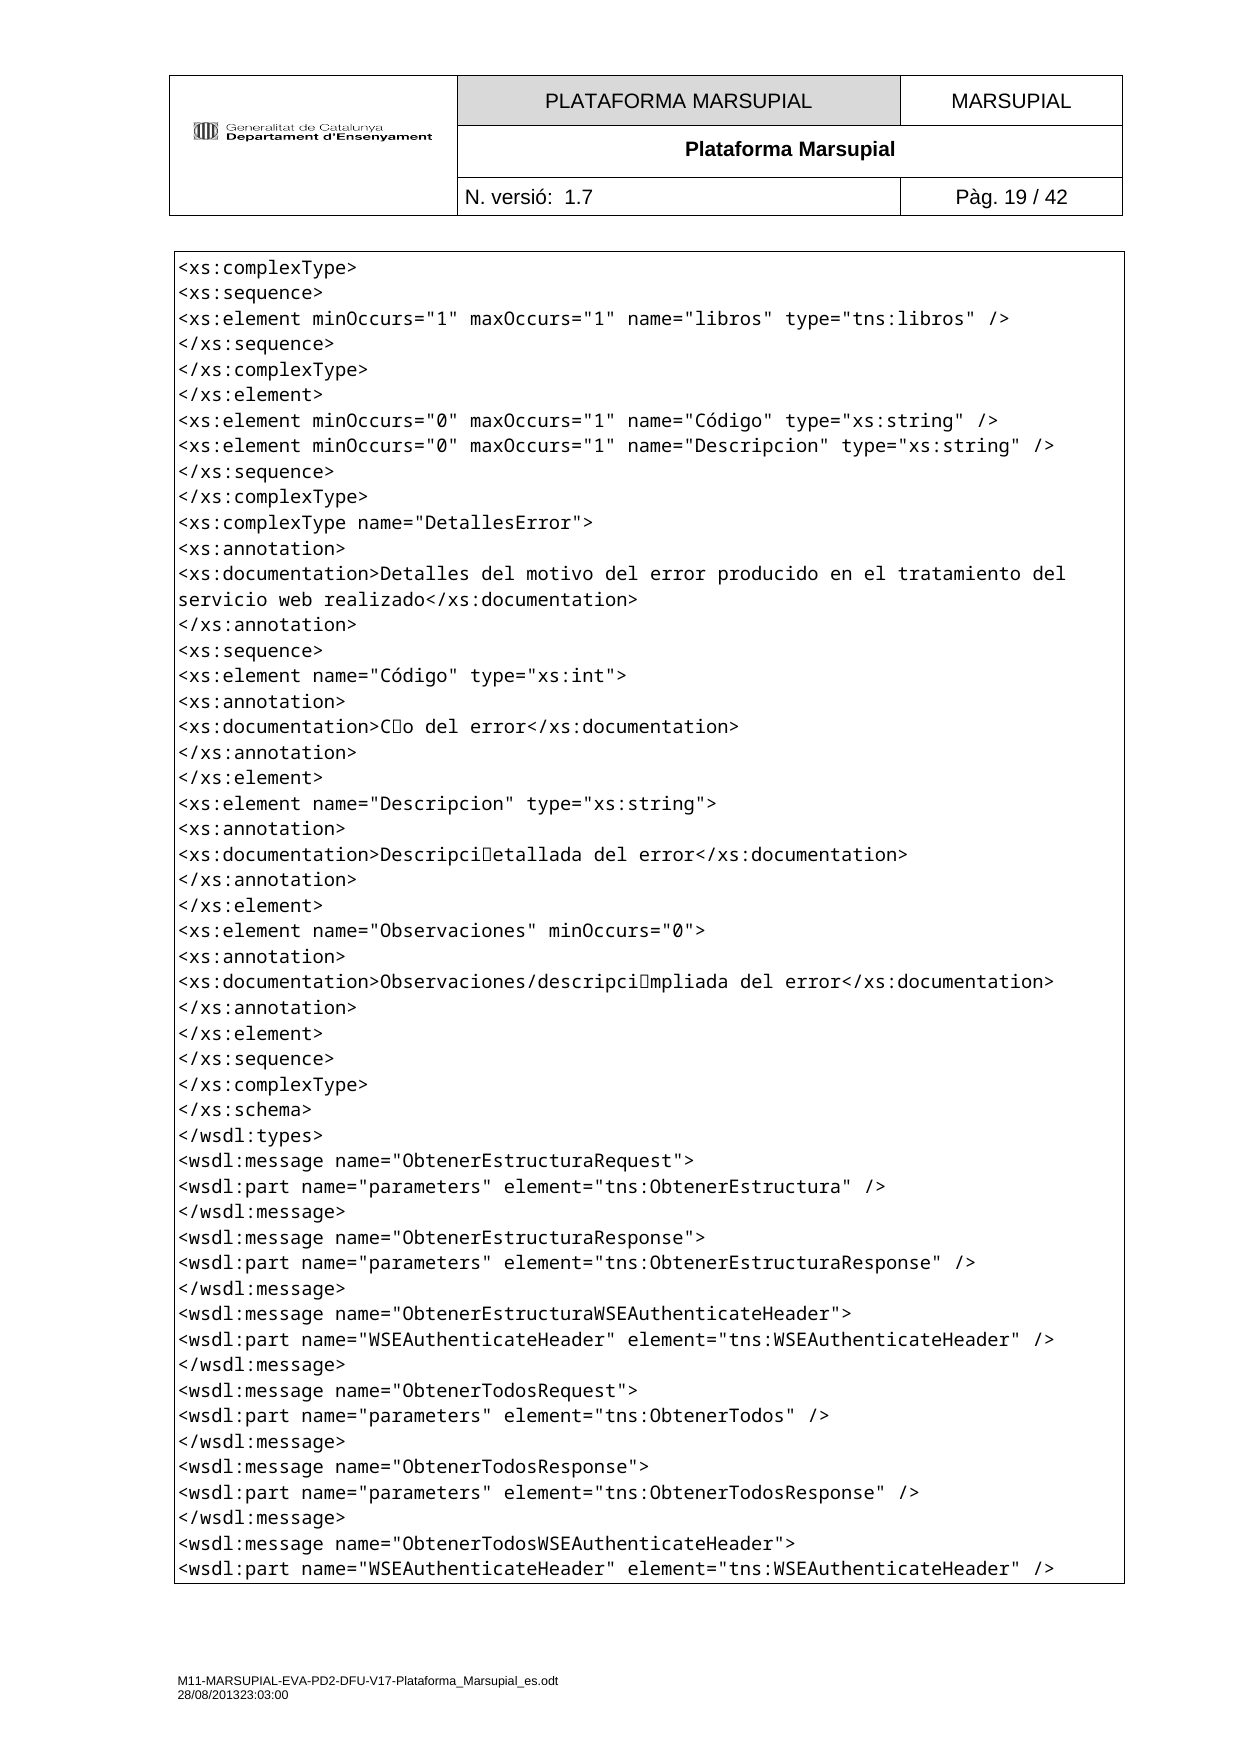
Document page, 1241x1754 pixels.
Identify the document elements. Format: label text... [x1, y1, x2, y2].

text <wsdl:part name="WSEAuthenticateHeader" element="tns:WSEAuthenticateHeader" /> [177, 1326, 1122, 1352]
text <wsdl:part name="parameters" element="tns:ObtenerEstructuraResponse" /> [177, 1249, 1122, 1275]
text </xs:complexType> [177, 356, 1122, 382]
text <xs:element minOccurs="0" maxOccurs="1" name="Descripcion" type="xs:string" /> [177, 433, 1122, 458]
text </xs:element> [177, 892, 1122, 918]
text <wsdl:part name="parameters" element="tns:ObtenerTodos" /> [177, 1403, 1122, 1428]
text </xs:annotation> [177, 739, 1122, 764]
text </xs:element> [177, 764, 1122, 790]
text <wsdl:message name="ObtenerEstructuraRequest"> [177, 1147, 1122, 1173]
text <wsdl:part name="parameters" element="tns:ObtenerEstructura" /> [177, 1173, 1122, 1198]
text </xs:annotation> [177, 611, 1122, 637]
text <xs:element minOccurs="0" maxOccurs="1" name="Código" type="xs:string" /> [177, 407, 1122, 433]
text </xs:sequence> [177, 331, 1122, 356]
text <wsdl:part name="WSEAuthenticateHeader" element="tns:WSEAuthenticateHeader" /> [175, 1553, 1124, 1583]
text </wsdl:message> [177, 1352, 1122, 1377]
text <xs:documentation>Descripci򬟤etallada del error</xs:documentation> [177, 841, 1122, 867]
text <wsdl:message name="ObtenerEstructuraResponse"> [177, 1224, 1122, 1249]
text <wsdl:part name="parameters" element="tns:ObtenerTodosResponse" /> [177, 1479, 1122, 1505]
text <xs:annotation> [177, 688, 1122, 713]
text <wsdl:message name="ObtenerTodosResponse"> [177, 1454, 1122, 1479]
text <xs:sequence> [177, 280, 1122, 305]
text </xs:element> [177, 1020, 1122, 1045]
text <wsdl:message name="ObtenerEstructuraWSEAuthenticateHeader"> [177, 1301, 1122, 1326]
text <xs:element name="Observaciones" minOccurs="0"> [177, 918, 1122, 943]
text <xs:annotation> [177, 535, 1122, 560]
text <xs:element name="Código" type="xs:int"> [177, 662, 1122, 688]
text </wsdl:message> [177, 1505, 1122, 1530]
text <xs:annotation> [177, 943, 1122, 969]
text </xs:schema> [177, 1096, 1122, 1122]
text <xs:documentation>C򣨧o del error</xs:documentation> [177, 713, 1122, 739]
text </xs:complexType> [177, 484, 1122, 509]
text <xs:complexType name="DetallesError"> [177, 509, 1122, 535]
text </xs:sequence> [177, 458, 1122, 484]
text </xs:annotation> [177, 867, 1122, 892]
text <xs:annotation> [177, 816, 1122, 841]
text <wsdl:message name="ObtenerTodosWSEAuthenticateHeader"> [177, 1530, 1122, 1553]
text <xs:element minOccurs="1" maxOccurs="1" name="libros" type="tns:libros" /> [177, 305, 1122, 331]
text </xs:element> [177, 382, 1122, 407]
text </wsdl:message> [177, 1198, 1122, 1224]
text <xs:complexType> [175, 252, 1124, 280]
text </wsdl:message> [177, 1428, 1122, 1454]
text <xs:sequence> [177, 637, 1122, 662]
text <xs:documentation>Detalles del motivo del error producido en el tratamiento del servicio web realizado</xs:documentation> [177, 560, 1122, 611]
text </xs:annotation> [177, 994, 1122, 1020]
text </xs:sequence> [177, 1045, 1122, 1071]
text <xs:documentation>Observaciones/descripci򬟡mpliada del error</xs:documentation> [177, 969, 1122, 994]
text </wsdl:types> [177, 1122, 1122, 1147]
text <wsdl:message name="ObtenerTodosRequest"> [177, 1377, 1122, 1403]
text </xs:complexType> [177, 1071, 1122, 1096]
text </wsdl:message> [177, 1275, 1122, 1301]
text <xs:element name="Descripcion" type="xs:string"> [177, 790, 1122, 816]
